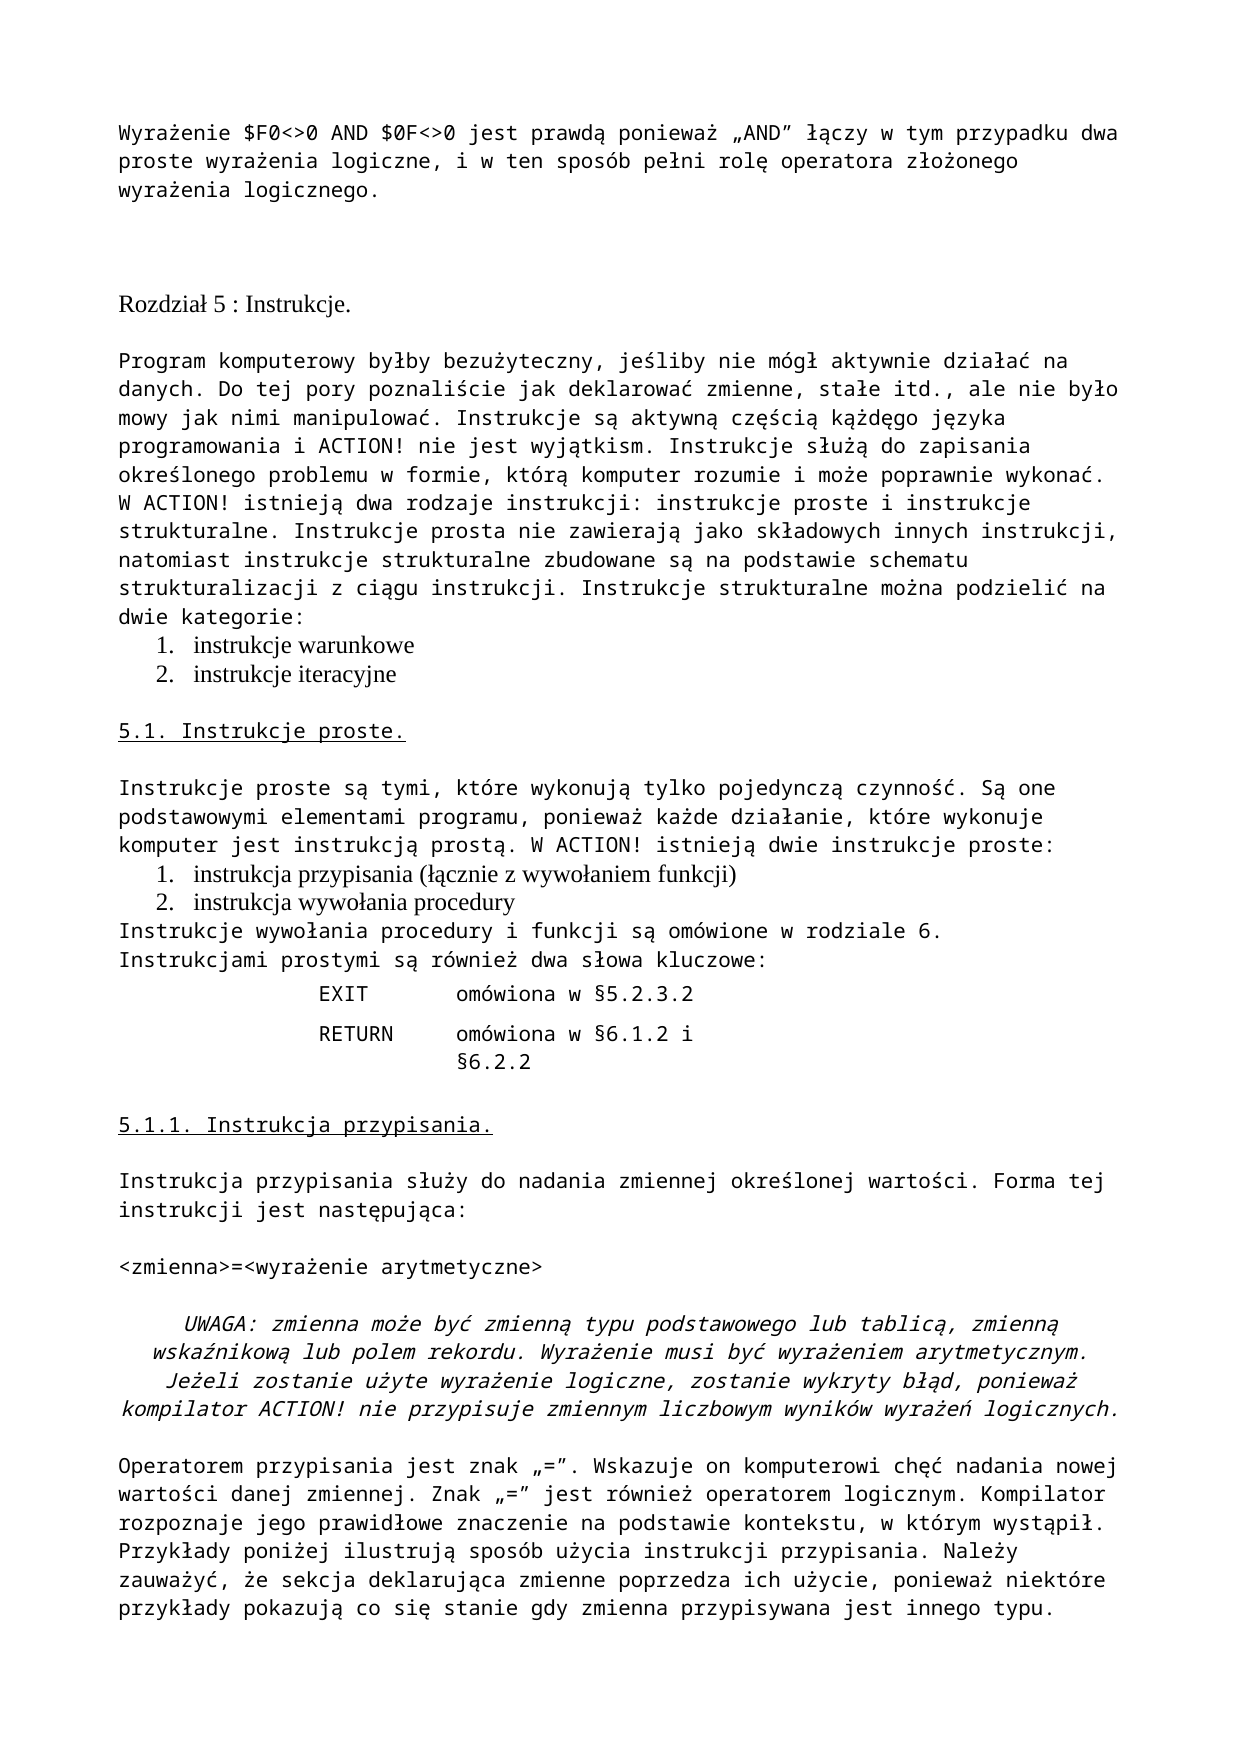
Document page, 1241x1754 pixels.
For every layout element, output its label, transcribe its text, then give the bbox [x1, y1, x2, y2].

table_header EXIT [313, 973, 450, 1013]
text Wyrażenie $F0<>0 AND $0F<>0 jest prawdą ponieważ „AND” łączy w tym przypadku dwa proste wyrażenia logiczne, i w ten sposób pełni rolę operatora złożonego wyrażenia logicznego. [118, 118, 1122, 203]
table_cell RETURN [313, 1013, 450, 1081]
text 5.1. Instrukcje proste. [118, 717, 1122, 745]
text Rozdział 5 : Instrukcje. [118, 289, 1122, 317]
list instrukcja wywołania procedury [156, 887, 1122, 916]
table_header omówiona w §5.2.3.2 [450, 973, 761, 1013]
list instrukcja przypisania (łącznie z wywołaniem funkcji) [156, 859, 1122, 887]
text Program komputerowy byłby bezużyteczny, jeśliby nie mógł aktywnie działać na danych. Do tej pory poznaliście jak deklarować zmienne, stałe itd., ale nie było mowy jak nimi manipulować. Instrukcje są aktywną częścią kążdęgo języka programowania i ACTION! nie jest wyjątkism. Instrukcje służą do zapisania określonego problemu w formie, którą komputer rozumie i może poprawnie wykonać. [118, 346, 1122, 488]
text 5.1.1. Instrukcja przypisania. [118, 1110, 1122, 1138]
list instrukcje iteracyjne [156, 659, 1122, 688]
text Instrukcja przypisania służy do nadania zmiennej określonej wartości. Forma tej instrukcji jest następująca: [118, 1167, 1122, 1223]
text W ACTION! istnieją dwa rodzaje instrukcji: instrukcje proste i instrukcje strukturalne. Instrukcje prosta nie zawierają jako składowych innych instrukcji, natomiast instrukcje strukturalne zbudowane są na podstawie schematu strukturalizacji z ciągu instrukcji. Instrukcje strukturalne można podzielić na dwie kategorie: [118, 488, 1122, 630]
text Instrukcje proste są tymi, które wykonują tylko pojedynczą czynność. Są one podstawowymi elementami programu, ponieważ każde działanie, które wykonuje komputer jest instrukcją prostą. W ACTION! istnieją dwie instrukcje proste: [118, 773, 1122, 859]
table_cell omówiona w §6.1.2 i §6.2.2 [450, 1013, 761, 1081]
list instrukcje warunkowe [156, 630, 1122, 659]
text Operatorem przypisania jest znak „=”. Wskazuje on komputerowi chęć nadania nowej wartości danej zmiennej. Znak „=” jest również operatorem logicznym. Kompilator rozpoznaje jego prawidłowe znaczenie na podstawie kontekstu, w którym wystąpił. [118, 1451, 1122, 1536]
text Przykłady poniżej ilustrują sposób użycia instrukcji przypisania. Należy zauważyć, że sekcja deklarująca zmienne poprzedza ich użycie, ponieważ niektóre przykłady pokazują co się stanie gdy zmienna przypisywana jest innego typu. [118, 1536, 1122, 1622]
text Instrukcje wywołania procedury i funkcji są omówione w rodziale 6. [118, 916, 1122, 945]
text UWAGA: zmienna może być zmienną typu podstawowego lub tablicą, zmienną wskaźnikową lub polem rekordu. Wyrażenie musi być wyrażeniem arytmetycznym. Jeżeli zostanie użyte wyrażenie logiczne, zostanie wykryty błąd, ponieważ kompilator ACTION! nie przypisuje zmiennym liczbowym wyników wyrażeń logicznych. [118, 1309, 1122, 1423]
text Instrukcjami prostymi są również dwa słowa kluczowe: [118, 945, 1122, 973]
text <zmienna>=<wyrażenie arytmetyczne> [118, 1252, 1122, 1280]
